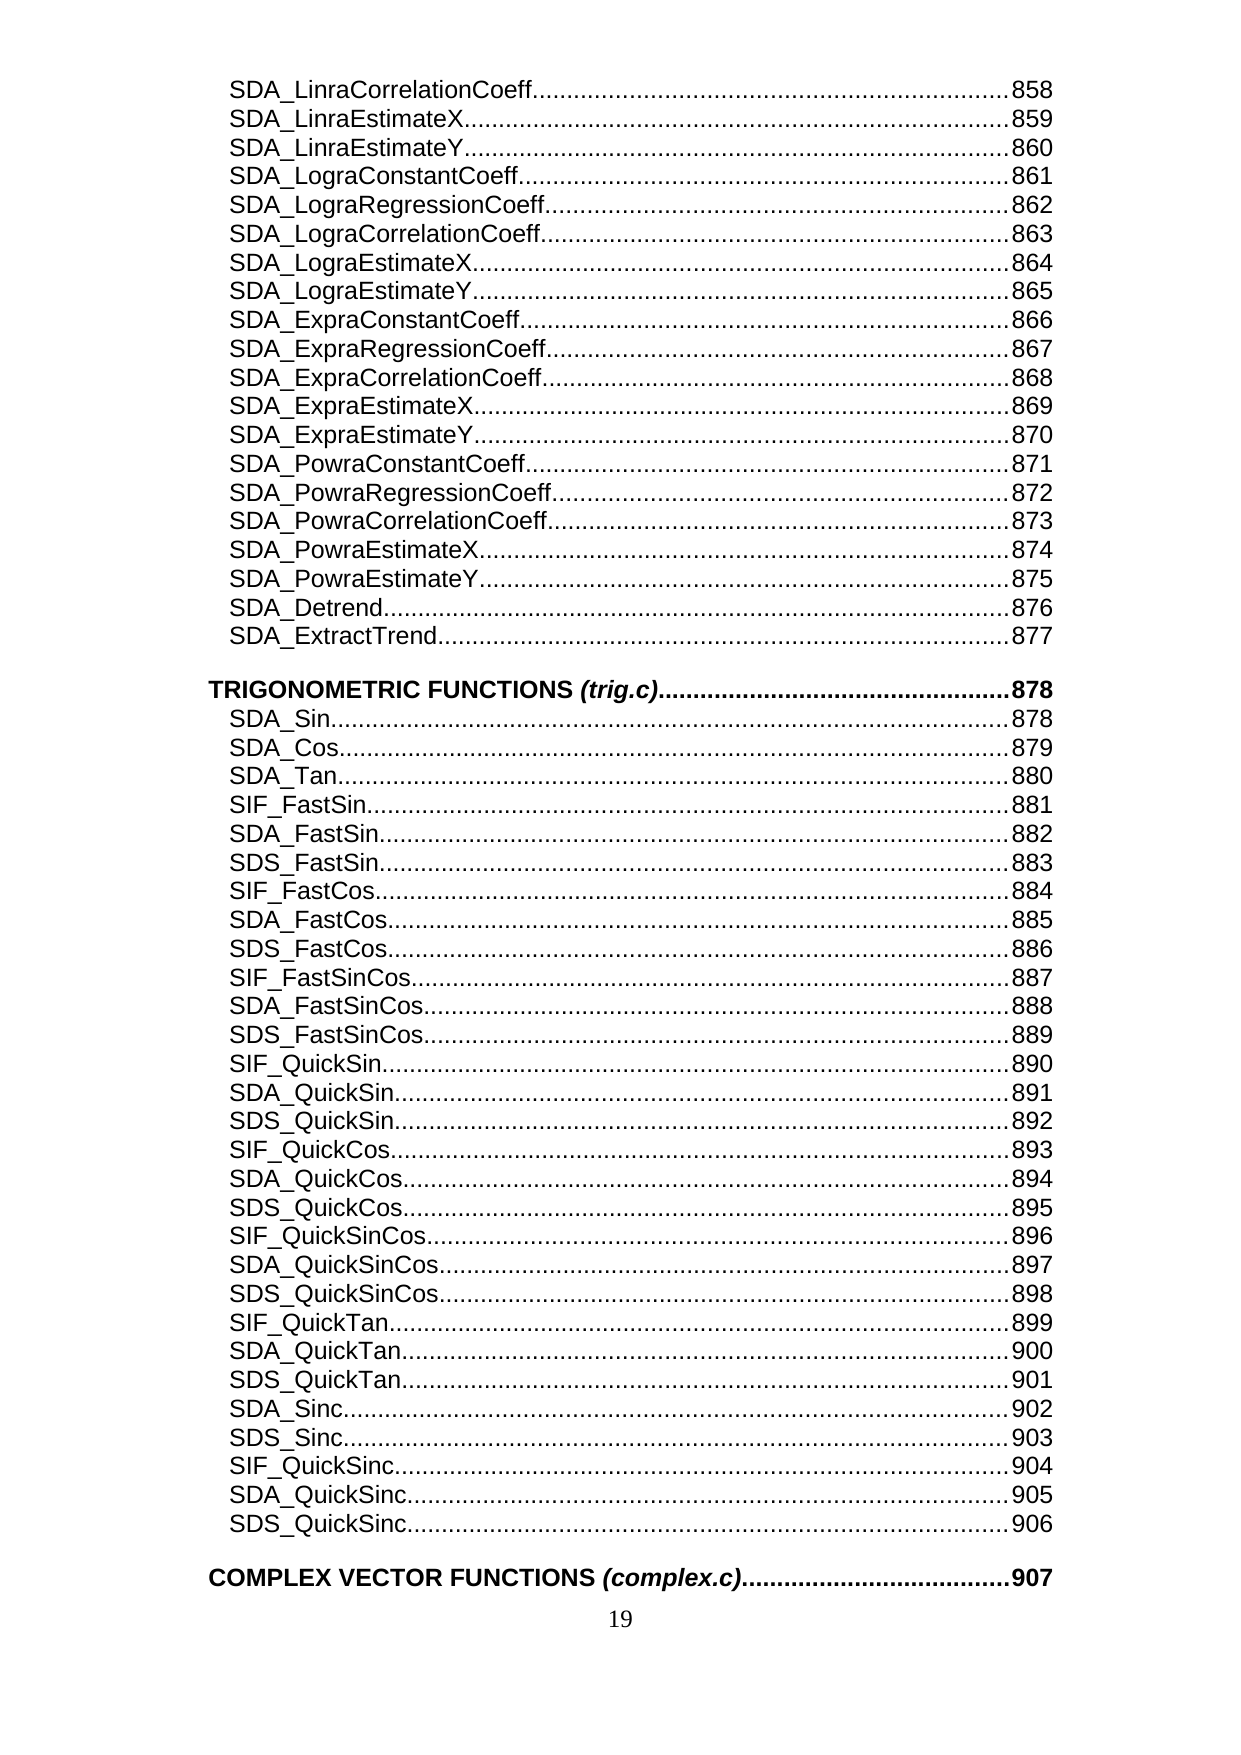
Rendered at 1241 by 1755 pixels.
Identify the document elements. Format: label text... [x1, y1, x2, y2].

text SDS_FastSinCos 889 [229, 1020, 1053, 1049]
text SDA_ExpraCorrelationCoeff 868 [229, 362, 1053, 391]
text SDA_Cos 879 [229, 732, 1053, 761]
text SDA_Detrend 876 [229, 592, 1053, 621]
text SDA_LograEstimateY 865 [229, 276, 1053, 305]
text SDA_QuickSin 891 [229, 1077, 1053, 1106]
text SDA_PowraEstimateX 874 [229, 535, 1053, 564]
text SIF_QuickSinCos 896 [229, 1221, 1053, 1250]
text SDA_Tan 880 [229, 761, 1053, 790]
text SDA_ExpraConstantCoeff 866 [229, 305, 1053, 334]
text SDA_PowraEstimateY 875 [229, 564, 1053, 592]
text SDA_LograRegressionCoeff 862 [229, 190, 1053, 219]
text SDA_FastCos 885 [229, 905, 1053, 934]
text SDA_Sinc 902 [229, 1394, 1053, 1422]
text SDA_PowraConstantCoeff 871 [229, 449, 1053, 477]
text SIF_FastSin 881 [229, 790, 1053, 819]
text SDS_QuickSinCos 898 [229, 1279, 1053, 1307]
text SDA_ExpraEstimateY 870 [229, 420, 1053, 449]
text SDA_LinraEstimateX 859 [229, 104, 1053, 132]
text SDA_LinraCorrelationCoeff 858 [229, 75, 1053, 104]
text SDA_PowraRegressionCoeff 872 [229, 477, 1053, 506]
text SDS_FastCos 886 [229, 934, 1053, 962]
text SDA_PowraCorrelationCoeff 873 [229, 506, 1053, 535]
text SDA_LograEstimateX 864 [229, 247, 1053, 276]
text SIF_QuickSin 890 [229, 1049, 1053, 1077]
text SDA_FastSinCos 888 [229, 991, 1053, 1020]
text SDA_QuickSinc 905 [229, 1480, 1053, 1509]
text SDA_ExpraRegressionCoeff 867 [229, 334, 1053, 362]
text SDA_LinraEstimateY 860 [229, 132, 1053, 161]
text SDA_LograCorrelationCoeff 863 [229, 219, 1053, 247]
text SDA_ExtractTrend 877 [229, 621, 1053, 650]
text SDA_FastSin 882 [229, 819, 1053, 847]
text SDS_QuickSin 892 [229, 1106, 1053, 1135]
text SDA_Sin 878 [229, 704, 1053, 732]
text SIF_QuickSinc 904 [229, 1451, 1053, 1480]
text SIF_QuickTan 899 [229, 1307, 1053, 1336]
text COMPLEX VECTOR FUNCTIONS (complex.c) 907 [208, 1562, 1053, 1591]
text SDS_Sinc 903 [229, 1422, 1053, 1451]
text SDS_QuickTan 901 [229, 1365, 1053, 1394]
text SDA_QuickSinCos 897 [229, 1250, 1053, 1279]
text SDA_LograConstantCoeff 861 [229, 161, 1053, 190]
text SDS_FastSin 883 [229, 847, 1053, 876]
text SDS_QuickCos 895 [229, 1192, 1053, 1221]
text SDA_QuickCos 894 [229, 1164, 1053, 1192]
text SDA_QuickTan 900 [229, 1336, 1053, 1365]
text SIF_FastSinCos 887 [229, 962, 1053, 991]
text TRIGONOMETRIC FUNCTIONS (trig.c) 878 [208, 675, 1053, 704]
text SDA_ExpraEstimateX 869 [229, 391, 1053, 420]
text SIF_FastCos 884 [229, 876, 1053, 905]
text SDS_QuickSinc 906 [229, 1509, 1053, 1537]
text SIF_QuickCos 893 [229, 1135, 1053, 1164]
